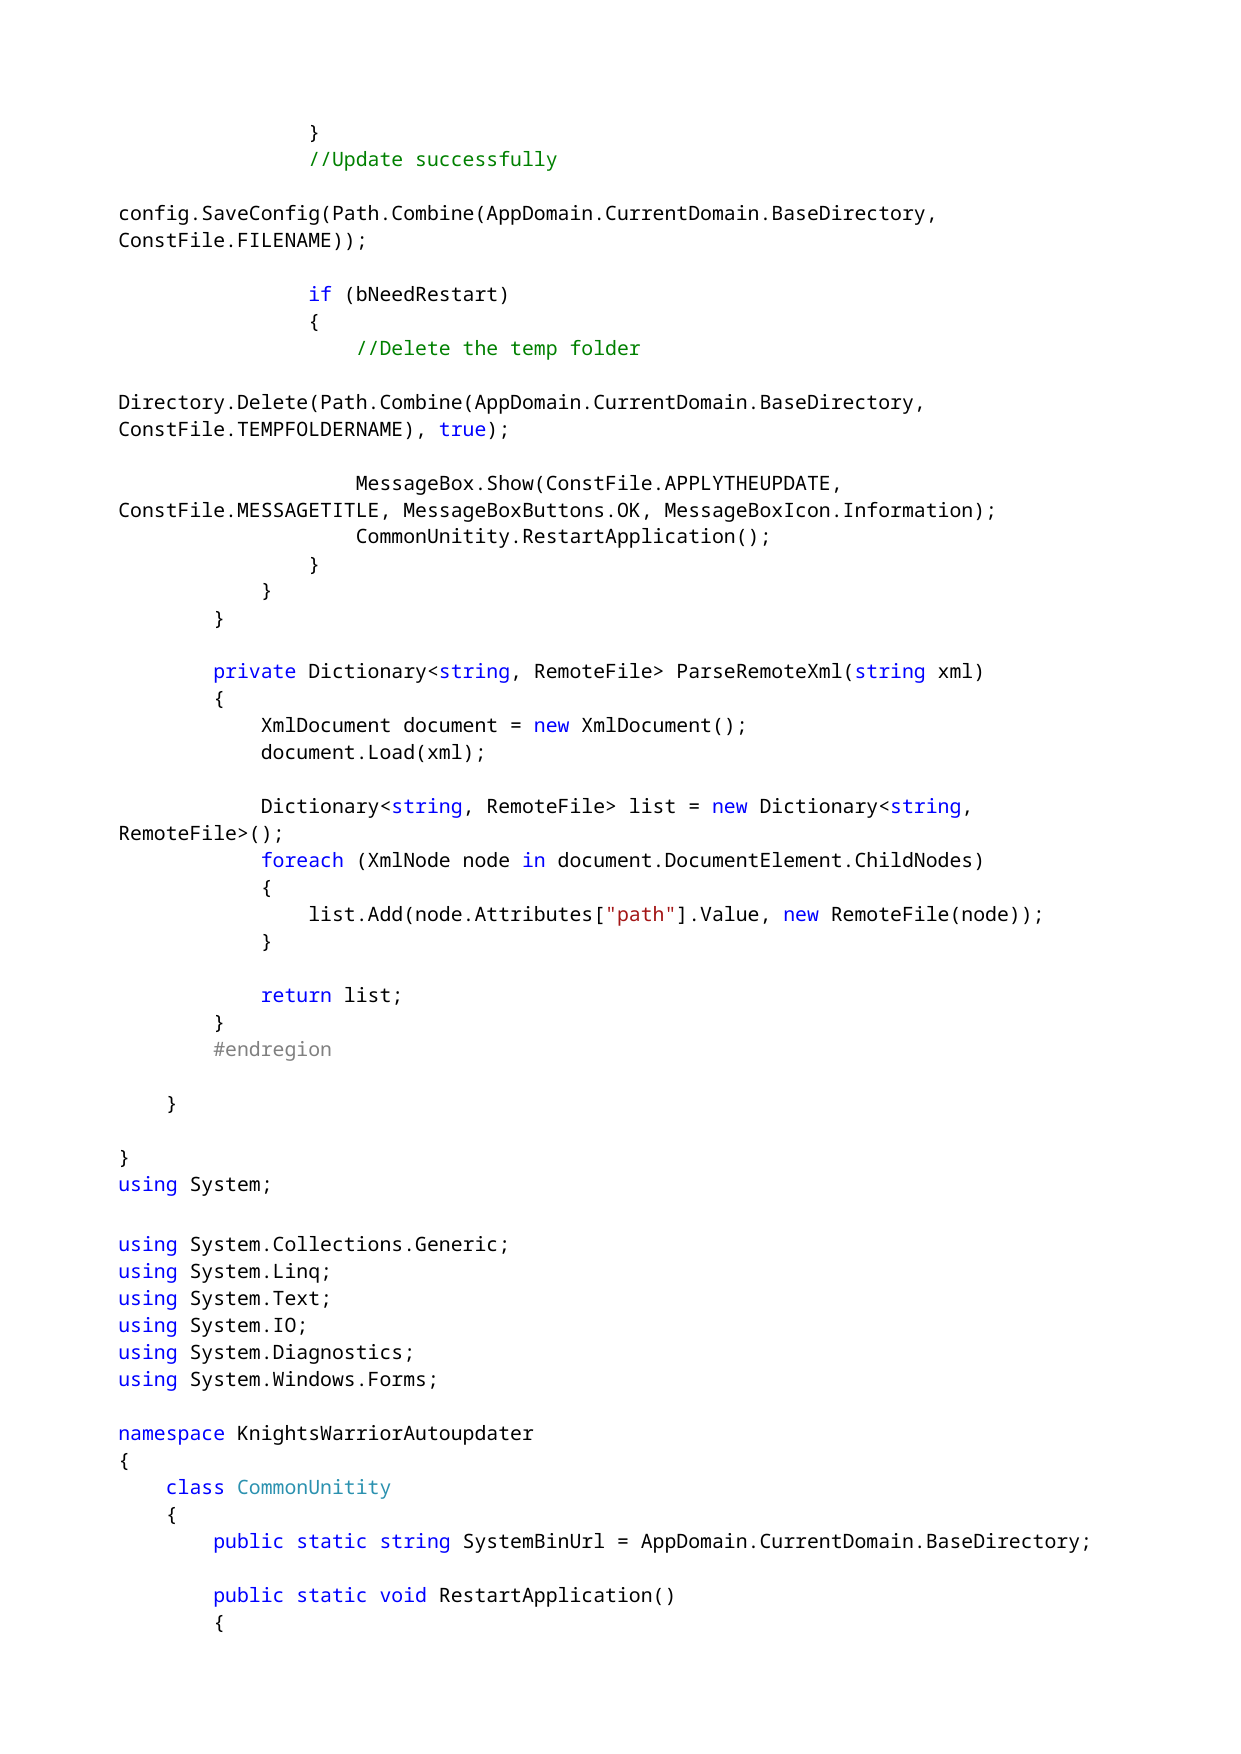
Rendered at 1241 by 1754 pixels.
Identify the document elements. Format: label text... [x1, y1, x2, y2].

text { [118, 1500, 1122, 1527]
text namespace KnightsWarriorAutoupdater [118, 1419, 1122, 1446]
text } [118, 927, 1122, 954]
text { [118, 1446, 1122, 1473]
text } [118, 1143, 1122, 1170]
text using System.Windows.Forms; [118, 1365, 1122, 1392]
text using System.Collections.Generic; [118, 1231, 1122, 1257]
text using System; [118, 1170, 1122, 1197]
text MessageBox.Show(ConstFile.APPLYTHEUPDATE, ConstFile.MESSAGETITLE, MessageBoxButtons.OK, MessageBoxIcon.Information); [118, 469, 1122, 523]
text } [118, 550, 1122, 577]
text } [118, 1089, 1122, 1116]
text private Dictionary<string, RemoteFile> ParseRemoteXml(string xml) [118, 658, 1122, 685]
text { [118, 1608, 1122, 1635]
text XmlDocument document = new XmlDocument(); [118, 712, 1122, 739]
text document.Load(xml); [118, 739, 1122, 766]
text } [118, 118, 1122, 145]
text #endregion [118, 1035, 1122, 1062]
text using System.Diagnostics; [118, 1338, 1122, 1365]
text return list; [118, 981, 1122, 1008]
text config.SaveConfig(Path.Combine(AppDomain.CurrentDomain.BaseDirectory, ConstFile.FILENAME)); [118, 172, 1122, 253]
text using System.IO; [118, 1311, 1122, 1338]
text } [118, 577, 1122, 604]
text { [118, 685, 1122, 712]
text //Delete the temp folder [118, 334, 1122, 361]
text //Update successfully [118, 145, 1122, 172]
text } [118, 1008, 1122, 1035]
text list.Add(node.Attributes["path"].Value, new RemoteFile(node)); [118, 901, 1122, 927]
text Dictionary<string, RemoteFile> list = new Dictionary<string, RemoteFile>(); [118, 793, 1122, 847]
text class CommonUnitity [118, 1473, 1122, 1500]
text foreach (XmlNode node in document.DocumentElement.ChildNodes) [118, 847, 1122, 873]
text using System.Linq; [118, 1257, 1122, 1284]
text { [118, 873, 1122, 901]
text } [118, 604, 1122, 631]
text public static void RestartApplication() [118, 1581, 1122, 1608]
text CommonUnitity.RestartApplication(); [118, 523, 1122, 550]
text Directory.Delete(Path.Combine(AppDomain.CurrentDomain.BaseDirectory, ConstFile.TEMPFOLDERNAME), true); [118, 361, 1122, 442]
text using System.Text; [118, 1284, 1122, 1311]
text public static string SystemBinUrl = AppDomain.CurrentDomain.BaseDirectory; [118, 1527, 1122, 1554]
text { [118, 307, 1122, 334]
text if (bNeedRestart) [118, 280, 1122, 307]
